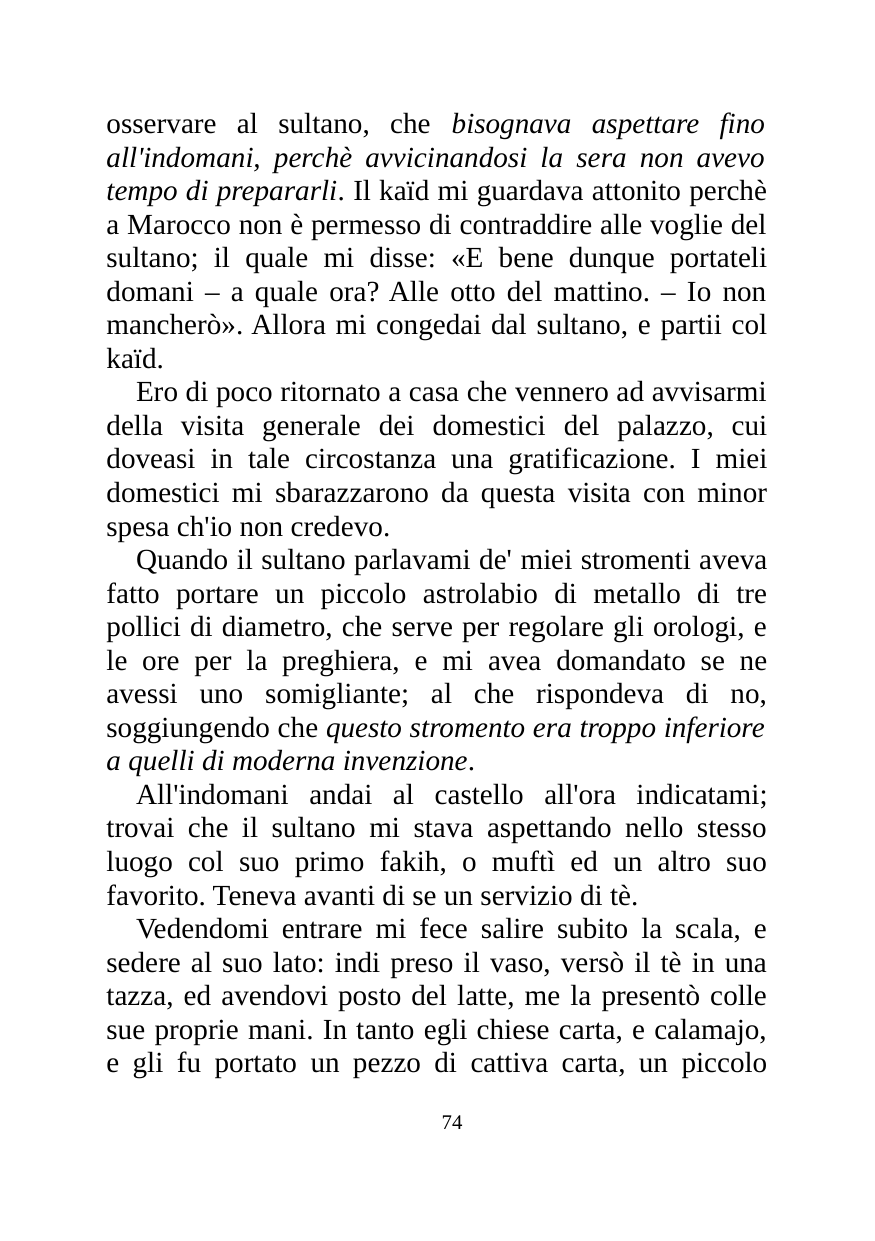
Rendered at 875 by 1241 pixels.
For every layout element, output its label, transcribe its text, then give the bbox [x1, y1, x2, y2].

text Quando il sultano parlavami de' miei stromenti aveva fatto portare un piccolo astrolabio di metallo di tre pollici di diametro, che serve per regolare gli orologi, e le ore per la preghiera, e mi avea domandato se ne avessi uno somigliante; al che rispondeva di no, soggiungendo che questo stromento era troppo inferiore a quelli di moderna invenzione. [106, 542, 768, 777]
text All'indomani andai al castello all'ora indicatami; trovai che il sultano mi stava aspettando nello stesso luogo col suo primo fakih, o muftì ed un altro suo favorito. Teneva avanti di se un servizio di tè. [106, 777, 768, 911]
text Vedendomi entrare mi fece salire subito la scala, e sedere al suo lato: indi preso il vaso, versò il tè in una tazza, ed avendovi posto del latte, me la presentò colle sue proprie mani. In tanto egli chiese carta, e calamajo, e gli fu portato un pezzo di cattiva carta, un piccolo [106, 911, 768, 1079]
text osservare al sultano, che bisognava aspettare fino all'indomani, perchè avvicinandosi la sera non avevo tempo di prepararli. Il kaïd mi guardava attonito perchè a Marocco non è permesso di contraddire alle voglie del sultano; il quale mi disse: «E bene dunque portateli domani – a quale ora? Alle otto del mattino. – Io non mancherò». Allora mi congedai dal sultano, e partii col kaïd. [106, 106, 768, 374]
text Ero di poco ritornato a casa che vennero ad avvisarmi della visita generale dei domestici del palazzo, cui doveasi in tale circostanza una gratificazione. I miei domestici mi sbarazzarono da questa visita con minor spesa ch'io non credevo. [106, 374, 768, 542]
